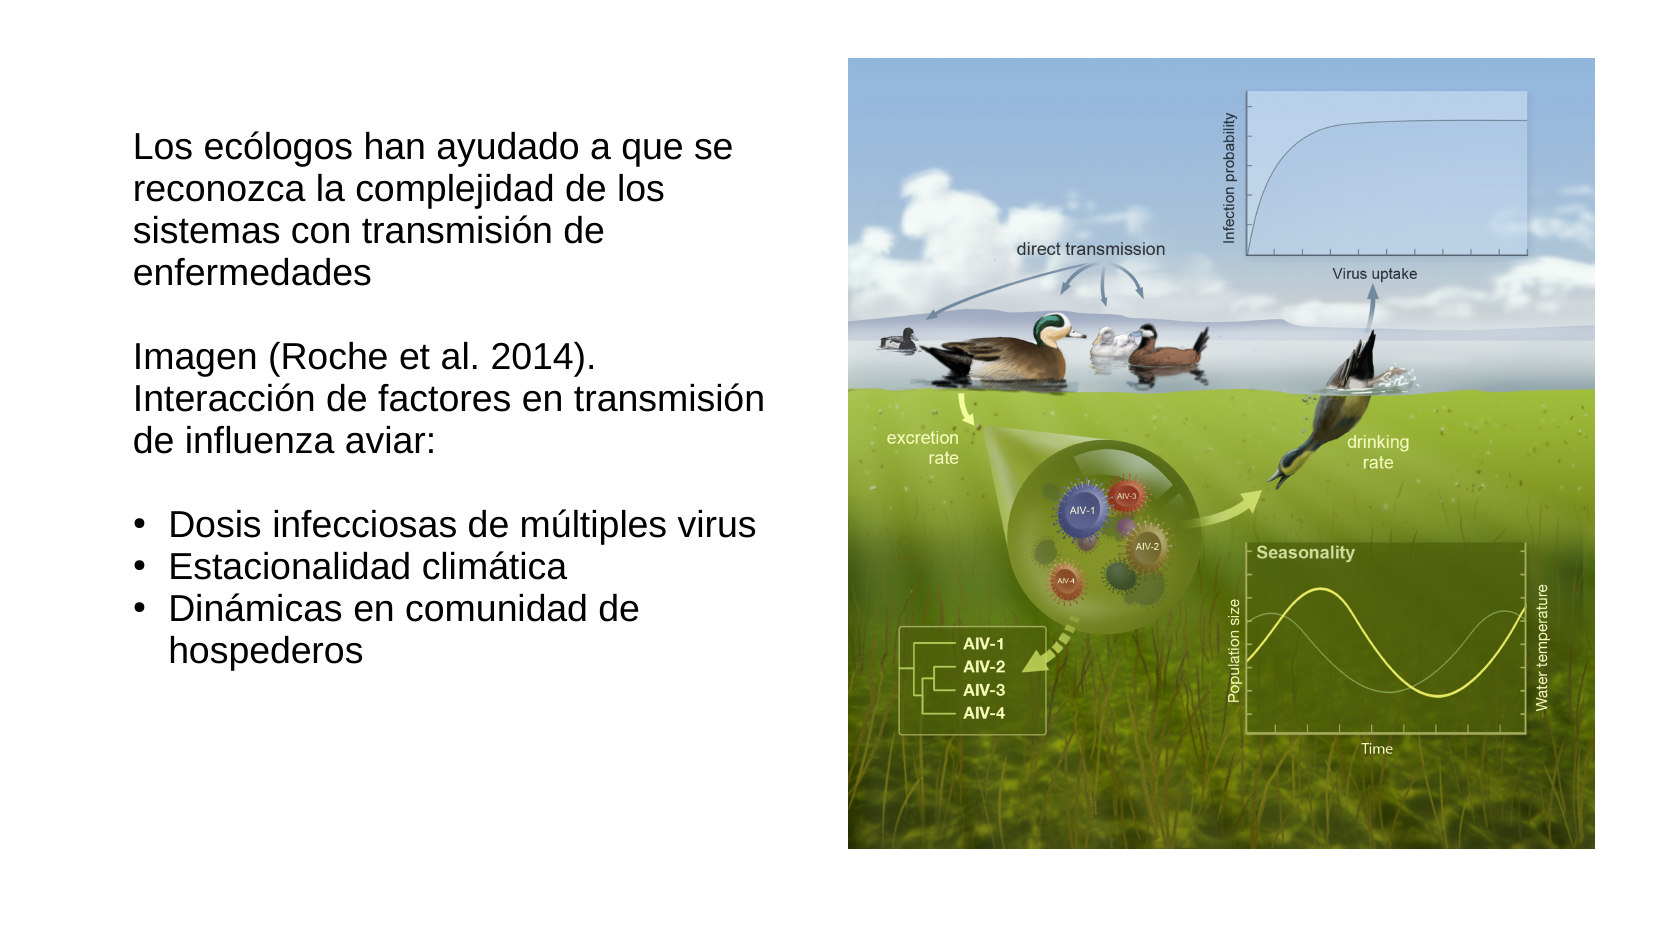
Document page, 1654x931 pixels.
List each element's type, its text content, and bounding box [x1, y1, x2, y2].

picture [848, 58, 1595, 849]
text_box Los ecólogos han ayudado a que se reconozca la complejidad de los sistemas con transmisión de enfermedades Imagen (Roche et al. 2014). Interacción de factores en transmisión de influenza aviar: Dosis infecciosas de múltiples virus Estacionalidad climática Dinámicas en comunidad de hospederos [118, 118, 798, 679]
